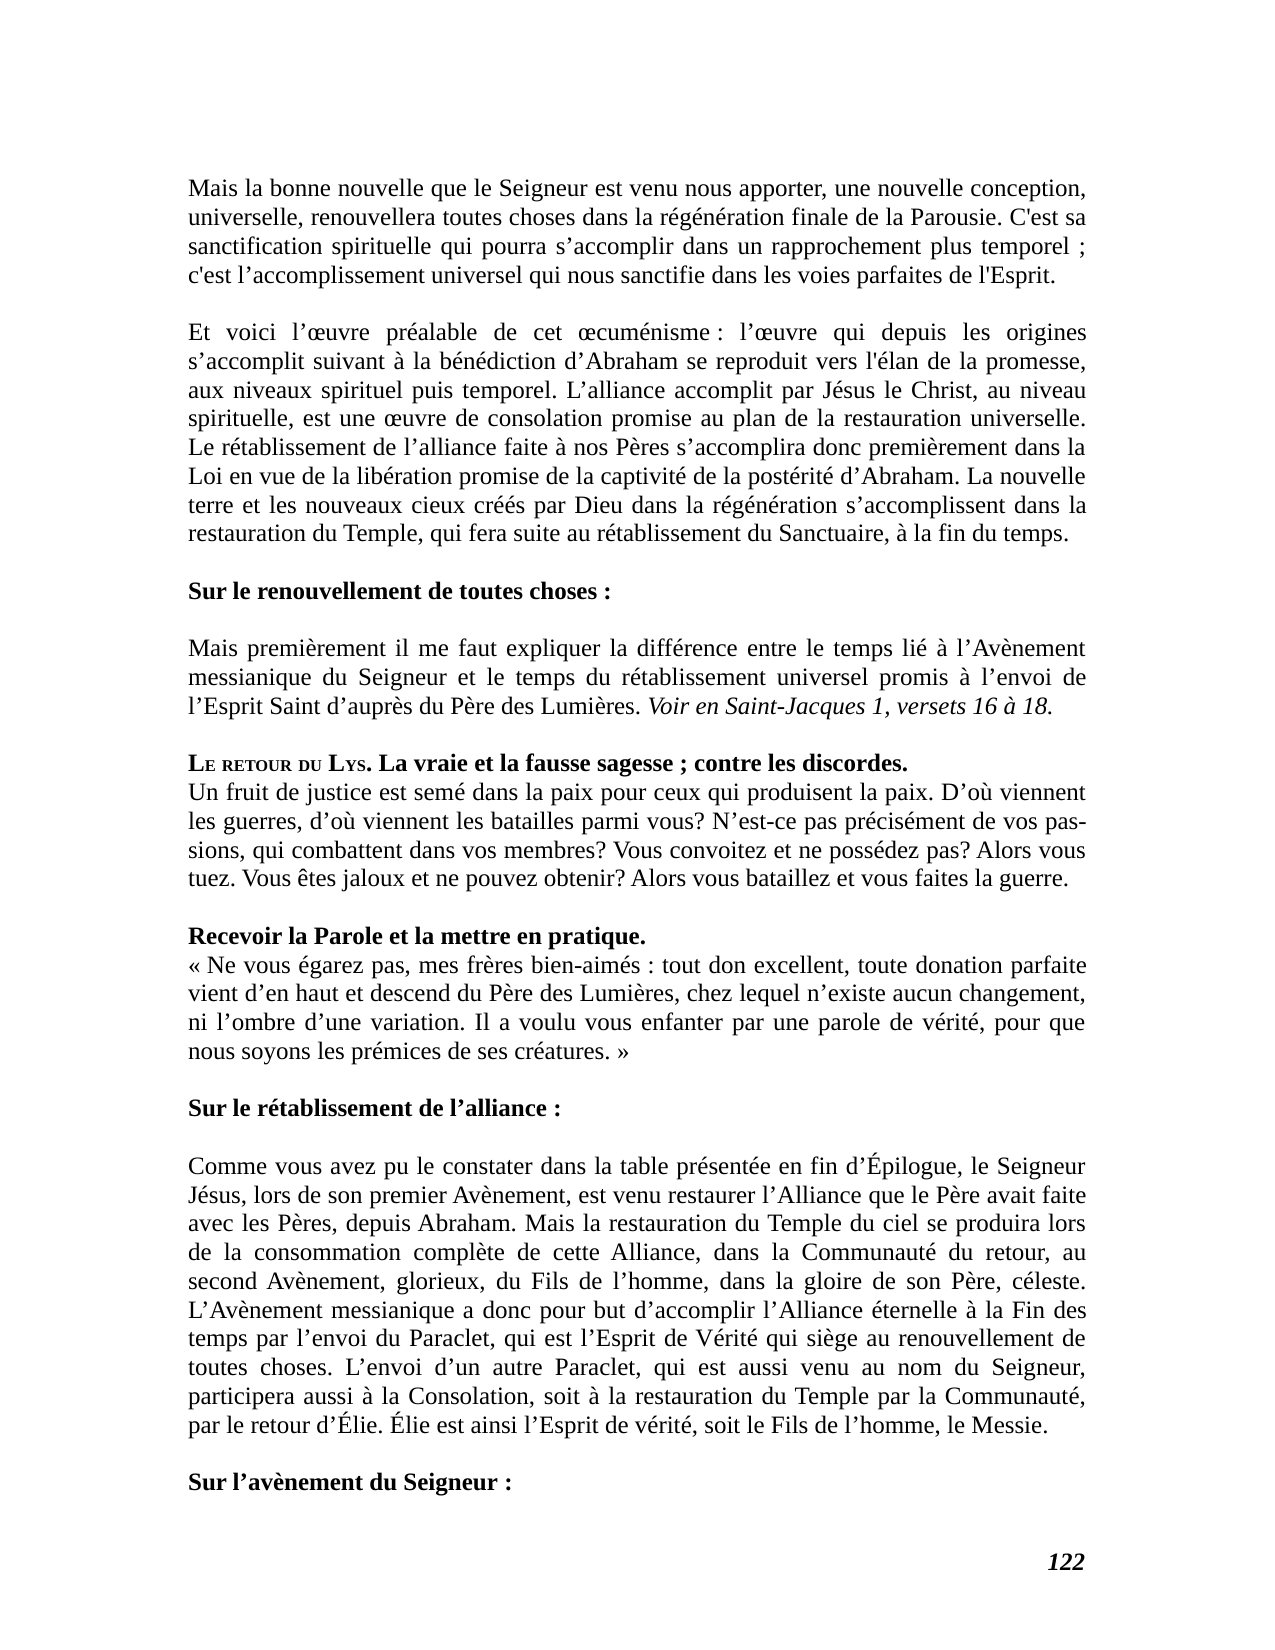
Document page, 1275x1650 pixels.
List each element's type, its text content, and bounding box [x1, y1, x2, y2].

text Mais la bonne nouvelle que le Seigneur est venu nous apporter, une nouvelle conception, universelle, renouvellera toutes choses dans la régénération finale de la Parousie. C'est sa sanctification spirituelle qui pourra s’accomplir dans un rapprochement plus temporel ; c'est l’accomplissement universel qui nous sanctifie dans les voies parfaites de l'Esprit. [188, 173, 1087, 288]
text Sur le rétablissement de l’alliance : [188, 1093, 1087, 1122]
text Sur l’avènement du Seigneur : [188, 1467, 1087, 1496]
text Sur le renouvellement de toutes choses : [188, 576, 1087, 605]
text Et voici l’œuvre préalable de cet œcuménisme : l’œuvre qui depuis les origines s’accomplit suivant à la bénédiction d’Abraham se reproduit vers l'élan de la promesse, aux niveaux spirituel puis temporel. L’alliance accomplit par Jésus le Christ, au niveau spirituelle, est une œuvre de consolation promise au plan de la restauration universelle. Le rétablissement de l’alliance faite à nos Pères s’accomplira donc premièrement dans la Loi en vue de la libération promise de la captivité de la postérité d’Abraham. La nouvelle terre et les nouveaux cieux créés par Dieu dans la régénération s’accomplissent dans la restauration du Temple, qui fera suite au rétablissement du Sanctuaire, à la fin du temps. [188, 317, 1087, 547]
text Le retour du Lys. La vraie et la fausse sagesse ; contre les discordes. [188, 748, 1087, 777]
text Recevoir la Parole et la mettre en pratique. [188, 921, 1087, 950]
text Comme vous avez pu le constater dans la table présentée en fin d’Épilogue, le Seigneur Jésus, lors de son premier Avènement, est venu restaurer l’Alliance que le Père avait faite avec les Pères, depuis Abraham. Mais la restauration du Temple du ciel se produira lors de la consommation complète de cette Alliance, dans la Communauté du retour, au second Avènement, glorieux, du Fils de l’homme, dans la gloire de son Père, céleste. L’Avènement messianique a donc pour but d’accomplir l’Alliance éternelle à la Fin des temps par l’envoi du Paraclet, qui est l’Esprit de Vérité qui siège au renouvellement de toutes choses. L’envoi d’un autre Paraclet, qui est aussi venu au nom du Seigneur, participera aussi à la Consolation, soit à la restauration du Temple par la Communauté, par le retour d’Élie. Élie est ainsi l’Esprit de vérité, soit le Fils de l’homme, le Messie. [188, 1151, 1087, 1438]
text Mais premièrement il me faut expliquer la différence entre le temps lié à l’Avènement messianique du Seigneur et le temps du rétablissement universel promis à l’envoi de l’Esprit Saint d’auprès du Père des Lumières. Voir en Saint-Jacques 1, versets 16 à 18. [188, 633, 1087, 720]
text Un fruit de justice est semé dans la paix pour ceux qui produisent la paix. D’où viennent les guerres, d’où viennent les batailles parmi vous? N’est-ce pas précisément de vos pas-sions, qui combattent dans vos membres? Vous convoitez et ne possédez pas? Alors vous tuez. Vous êtes jaloux et ne pouvez obtenir? Alors vous bataillez et vous faites la guerre. [188, 777, 1087, 892]
text « Ne vous égarez pas, mes frères bien-aimés : tout don excellent, toute donation parfaite vient d’en haut et descend du Père des Lumières, chez lequel n’existe aucun changement, ni l’ombre d’une variation. Il a voulu vous enfanter par une parole de vérité, pour que nous soyons les prémices de ses créatures. » [188, 950, 1087, 1065]
